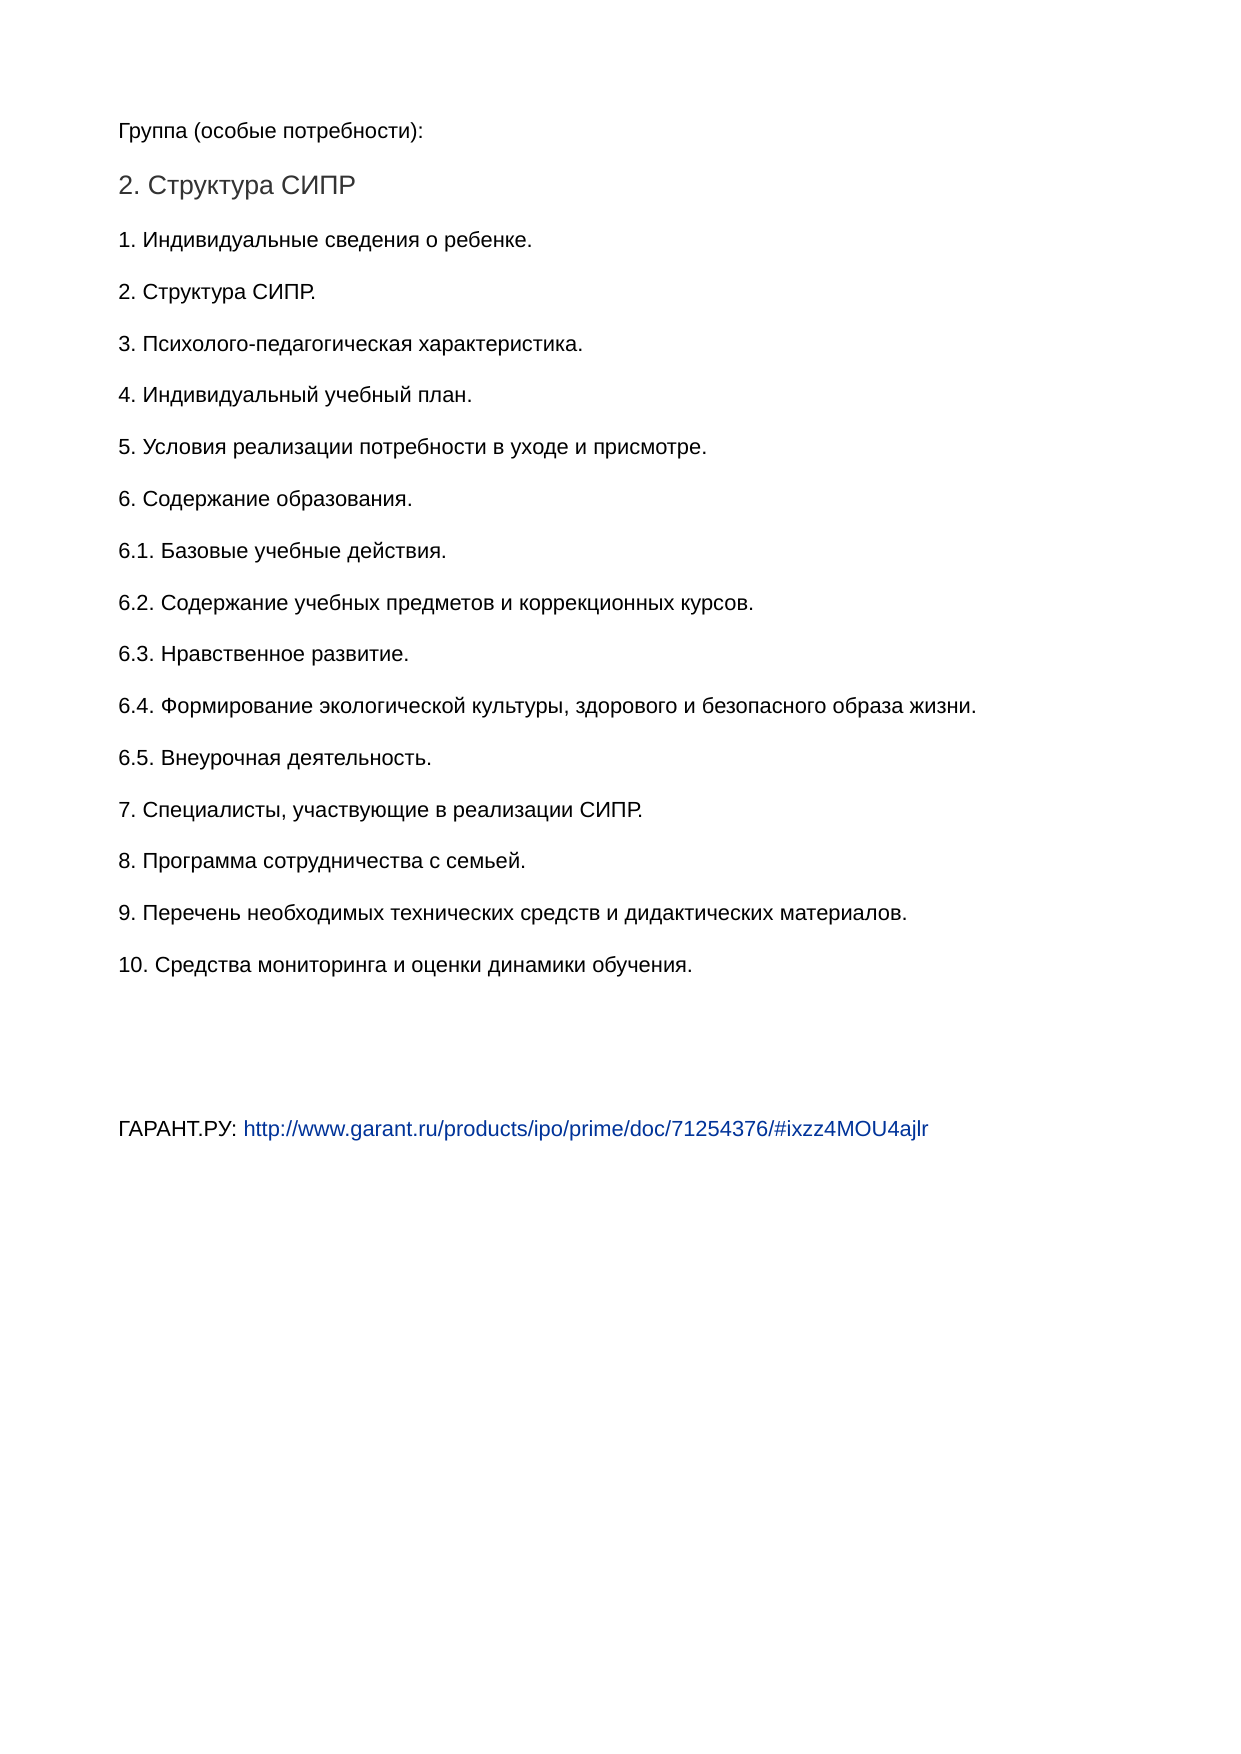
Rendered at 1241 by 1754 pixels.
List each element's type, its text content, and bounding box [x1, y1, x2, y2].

text 4. Индивидуальный учебный план. [118, 382, 1122, 407]
text 6.4. Формирование экологической культуры, здорового и безопасного образа жизни. [118, 693, 1122, 718]
text 8. Программа сотрудничества с семьей. [118, 848, 1122, 873]
text ГАРАНТ.РУ: http://www.garant.ru/products/ipo/prime/doc/71254376/#ixzz4MOU4ajlr [118, 1062, 1122, 1142]
subtitle 2. Структура СИПР [118, 170, 1122, 200]
text 9. Перечень необходимых технических средств и дидактических материалов. [118, 900, 1122, 925]
text 3. Психолого-педагогическая характеристика. [118, 331, 1122, 356]
text Группа (особые потребности): [118, 118, 1122, 143]
text 6.5. Внеурочная деятельность. [118, 745, 1122, 770]
text 5. Условия реализации потребности в уходе и присмотре. [118, 434, 1122, 459]
text 10. Средства мониторинга и оценки динамики обучения. [118, 952, 1122, 977]
text 7. Специалисты, участвующие в реализации СИПР. [118, 796, 1122, 822]
text 6.3. Нравственное развитие. [118, 641, 1122, 666]
text 6.1. Базовые учебные действия. [118, 538, 1122, 563]
text 2. Структура СИПР. [118, 279, 1122, 304]
text 6. Содержание образования. [118, 486, 1122, 511]
text 1. Индивидуальные сведения о ребенке. [118, 227, 1122, 252]
text 6.2. Содержание учебных предметов и коррекционных курсов. [118, 589, 1122, 614]
